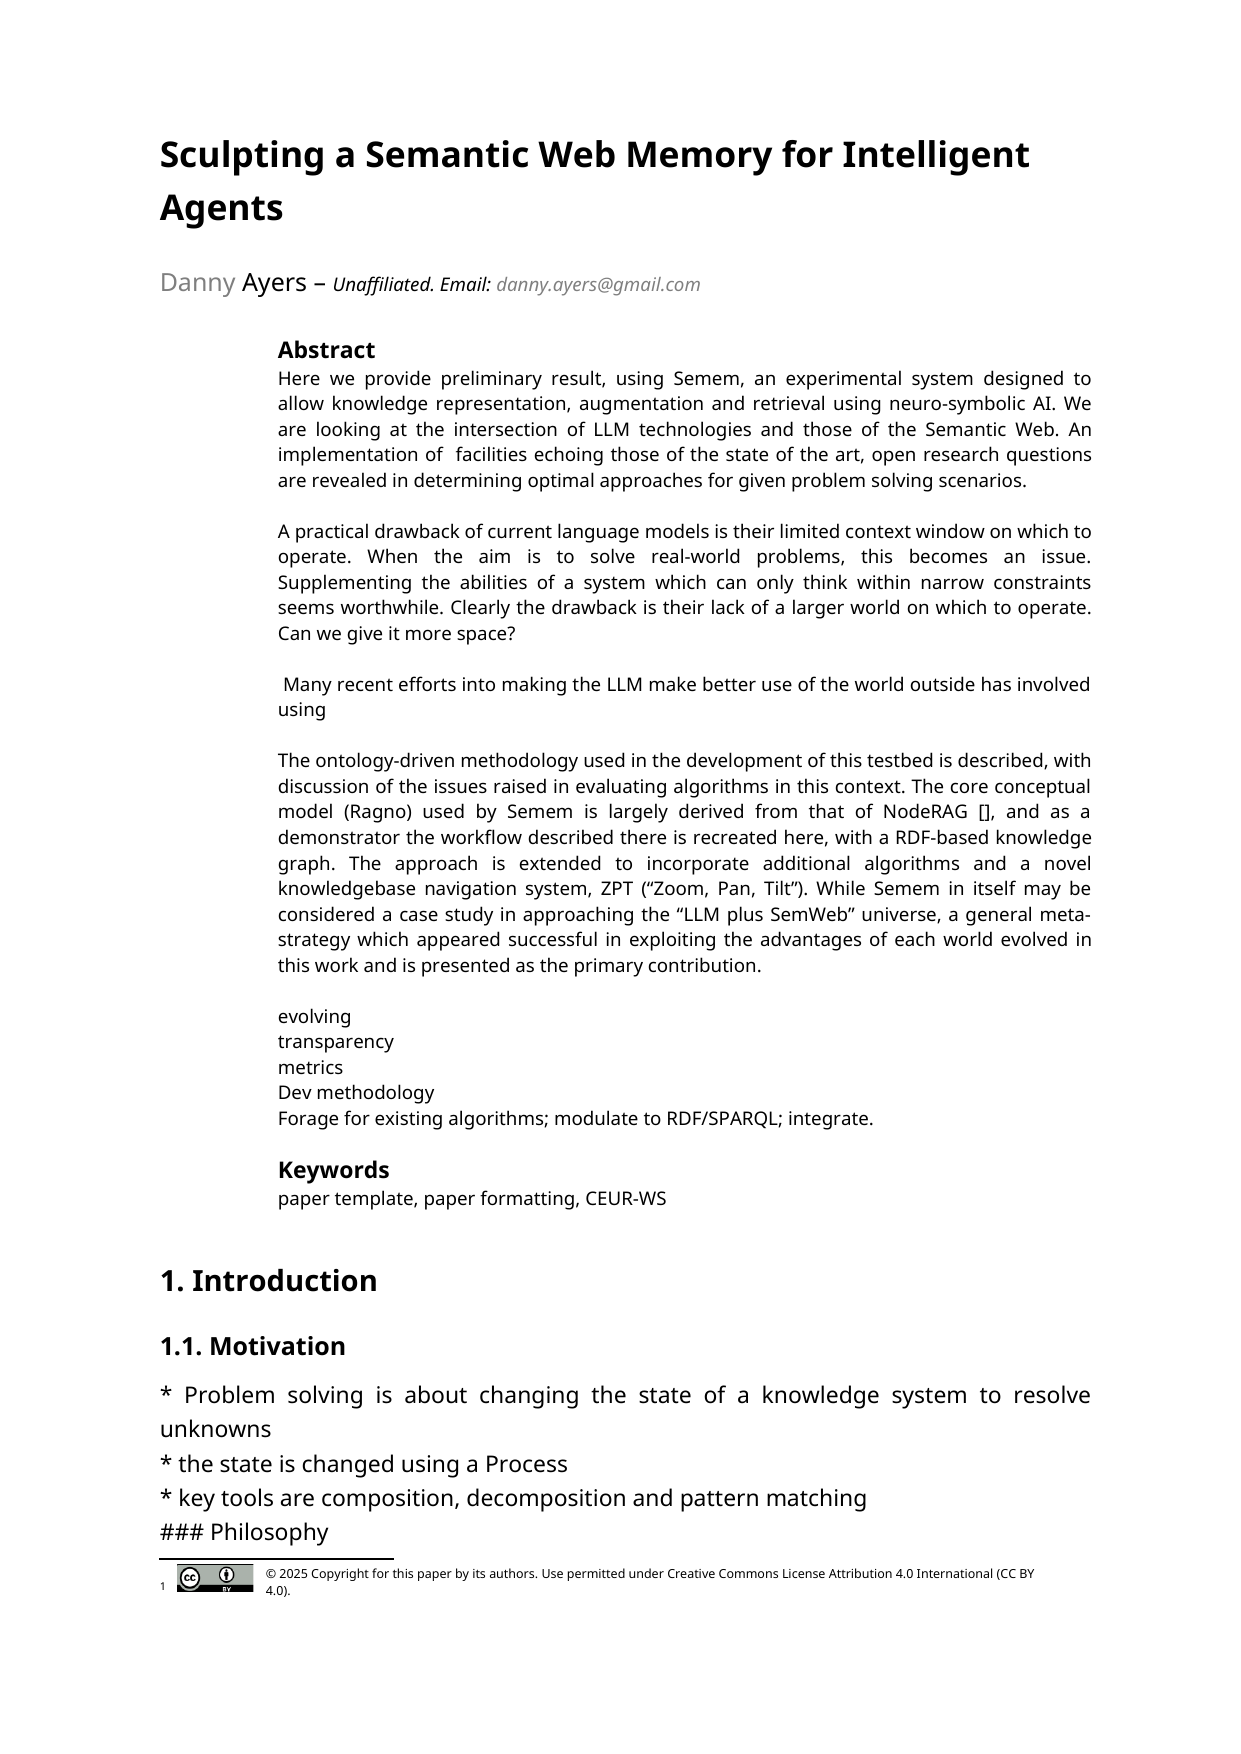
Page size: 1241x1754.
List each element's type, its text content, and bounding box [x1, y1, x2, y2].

table_header [166, 1565, 254, 1599]
text paper template, paper formatting, CEUR-WS [159, 1185, 1093, 1210]
subtitle Motivation [159, 1329, 1093, 1363]
text The ontology-driven methodology used in the development of this testbed is described, with discussion of the issues raised in evaluating algorithms in this context. The core conceptual model (Ragno) used by Semem is largely derived from that of NodeRAG [], and as a demonstrator the workflow described there is recreated here, with a RDF-based knowledge graph. The approach is extended to incorporate additional algorithms and a novel knowledgebase navigation system, ZPT (“Zoom, Pan, Tilt”). While Semem in itself may be considered a case study in approaching the “LLM plus SemWeb” universe, a general meta-strategy which appeared successful in exploiting the advantages of each world evolved in this work and is presented as the primary contribution. [278, 748, 1093, 977]
text * key tools are composition, decomposition and pattern matching [159, 1482, 1093, 1513]
text * Problem solving is about changing the state of a knowledge system to resolve unknowns [159, 1379, 1093, 1444]
text Many recent efforts into making the LLM make better use of the world outside has involved using [278, 671, 1093, 722]
text Dev methodology [278, 1079, 1093, 1105]
title Sculpting a Semantic Web Memory for Intelligent Agents [159, 130, 1093, 231]
table_header © 2025 Copyright for this paper by its authors. Use permitted under Creative Commons License Attribution 4.0 International (CC BY 4.0). [254, 1565, 1048, 1599]
text Danny Ayers – Unaffiliated. Email: danny.ayers@gmail.com [159, 265, 1093, 299]
title Keywords [278, 1153, 1093, 1185]
text Forage for existing algorithms; modulate to RDF/SPARQL; integrate. [278, 1105, 1093, 1131]
text A practical drawback of current language models is their limited context window on which to operate. When the aim is to solve real-world problems, this becomes an issue. Supplementing the abilities of a system which can only think within narrow constraints seems worthwhile. Clearly the drawback is their lack of a larger world on which to operate. Can we give it more space? [278, 518, 1093, 646]
text Here we provide preliminary result, using Semem, an experimental system designed to allow knowledge representation, augmentation and retrieval using neuro-symbolic AI. We are looking at the intersection of LLM technologies and those of the Semantic Web. An implementation of facilities echoing those of the state of the art, open research questions are revealed in determining optimal approaches for given problem solving scenarios. [278, 365, 1093, 493]
text ### Philosophy [159, 1516, 1093, 1548]
text transparency [278, 1028, 1093, 1054]
text metrics [278, 1054, 1093, 1079]
title Abstract [278, 334, 1093, 365]
text * the state is changed using a Process [159, 1448, 1093, 1479]
text evolving [278, 1003, 1093, 1028]
subtitle Introduction [159, 1260, 1093, 1300]
